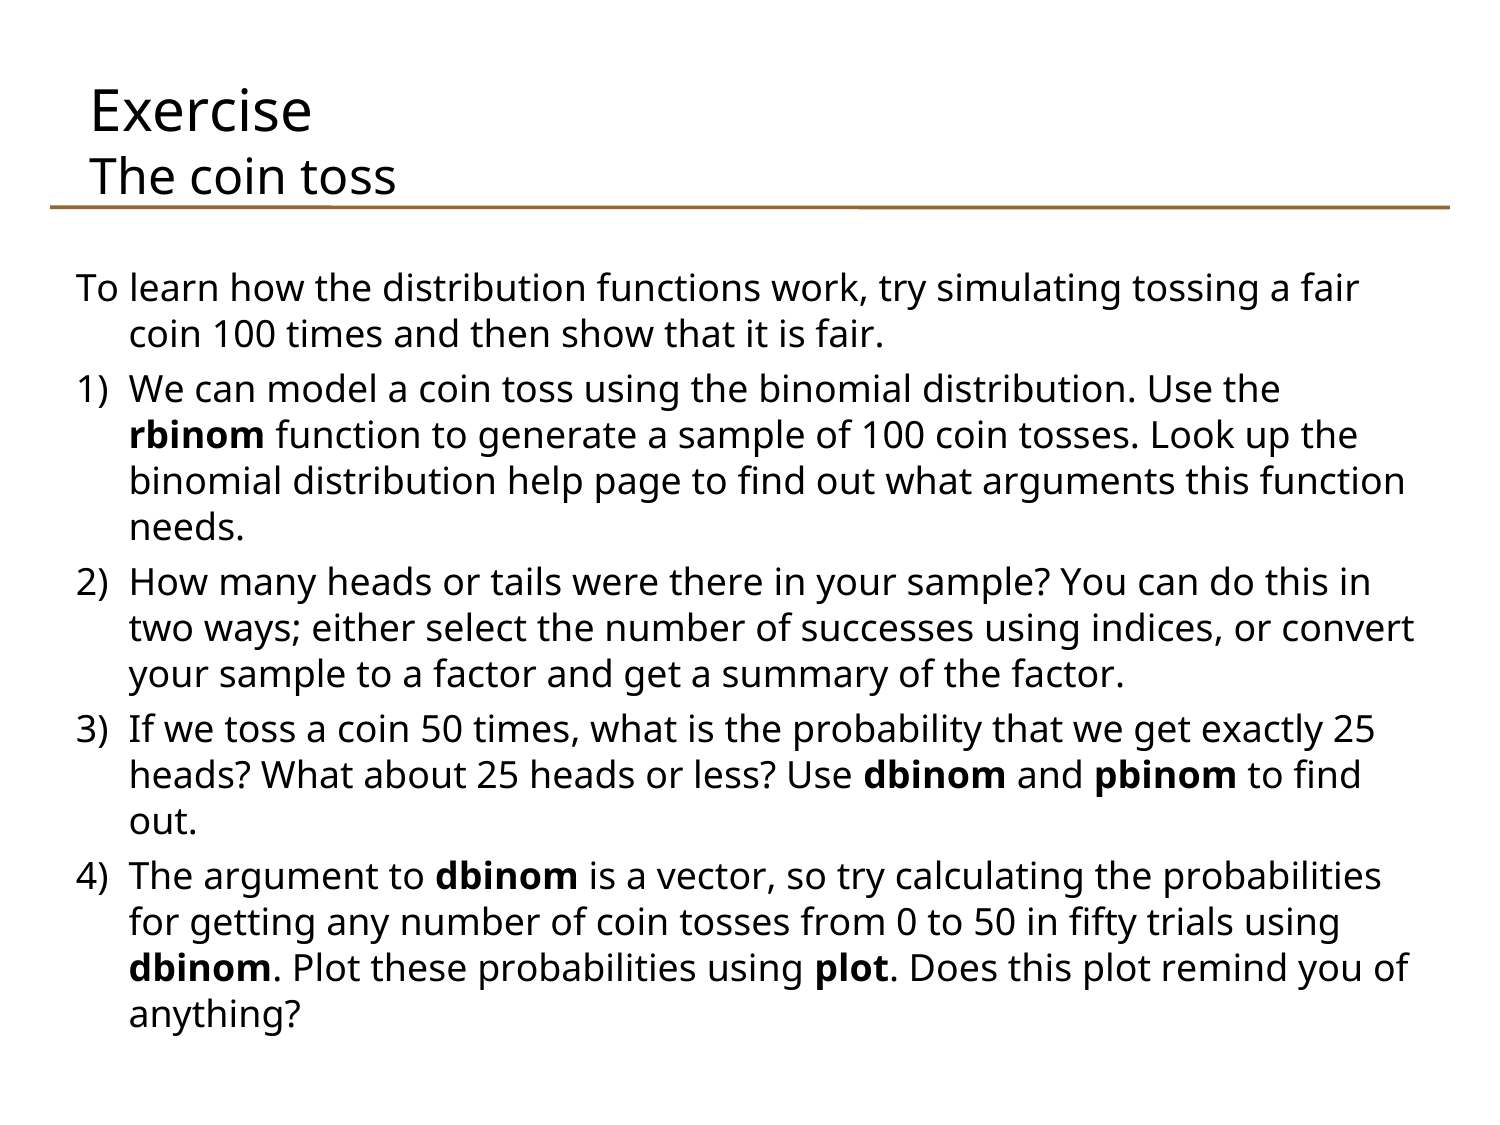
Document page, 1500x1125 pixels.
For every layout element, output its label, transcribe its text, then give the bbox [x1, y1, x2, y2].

text_box To learn how the distribution functions work, try simulating tossing a fair coin 100 times and then show that it is fair. We can model a coin toss using the binomial distribution. Use the rbinom function to generate a sample of 100 coin tosses. Look up the binomial distribution help page to find out what arguments this function needs. How many heads or tails were there in your sample? You can do this in two ways; either select the number of successes using indices, or convert your sample to a factor and get a summary of the factor. If we toss a coin 50 times, what is the probability that we get exactly 25 heads? What about 25 heads or less? Use dbinom and pbinom to find out. The argument to dbinom is a vector, so try calculating the probabilities for getting any number of coin tosses from 0 to 50 in fifty trials using dbinom. Plot these probabilities using plot. Does this plot remind you of anything? [75, 263, 1425, 1006]
text_box Exercise The coin toss [75, 44, 1425, 233]
